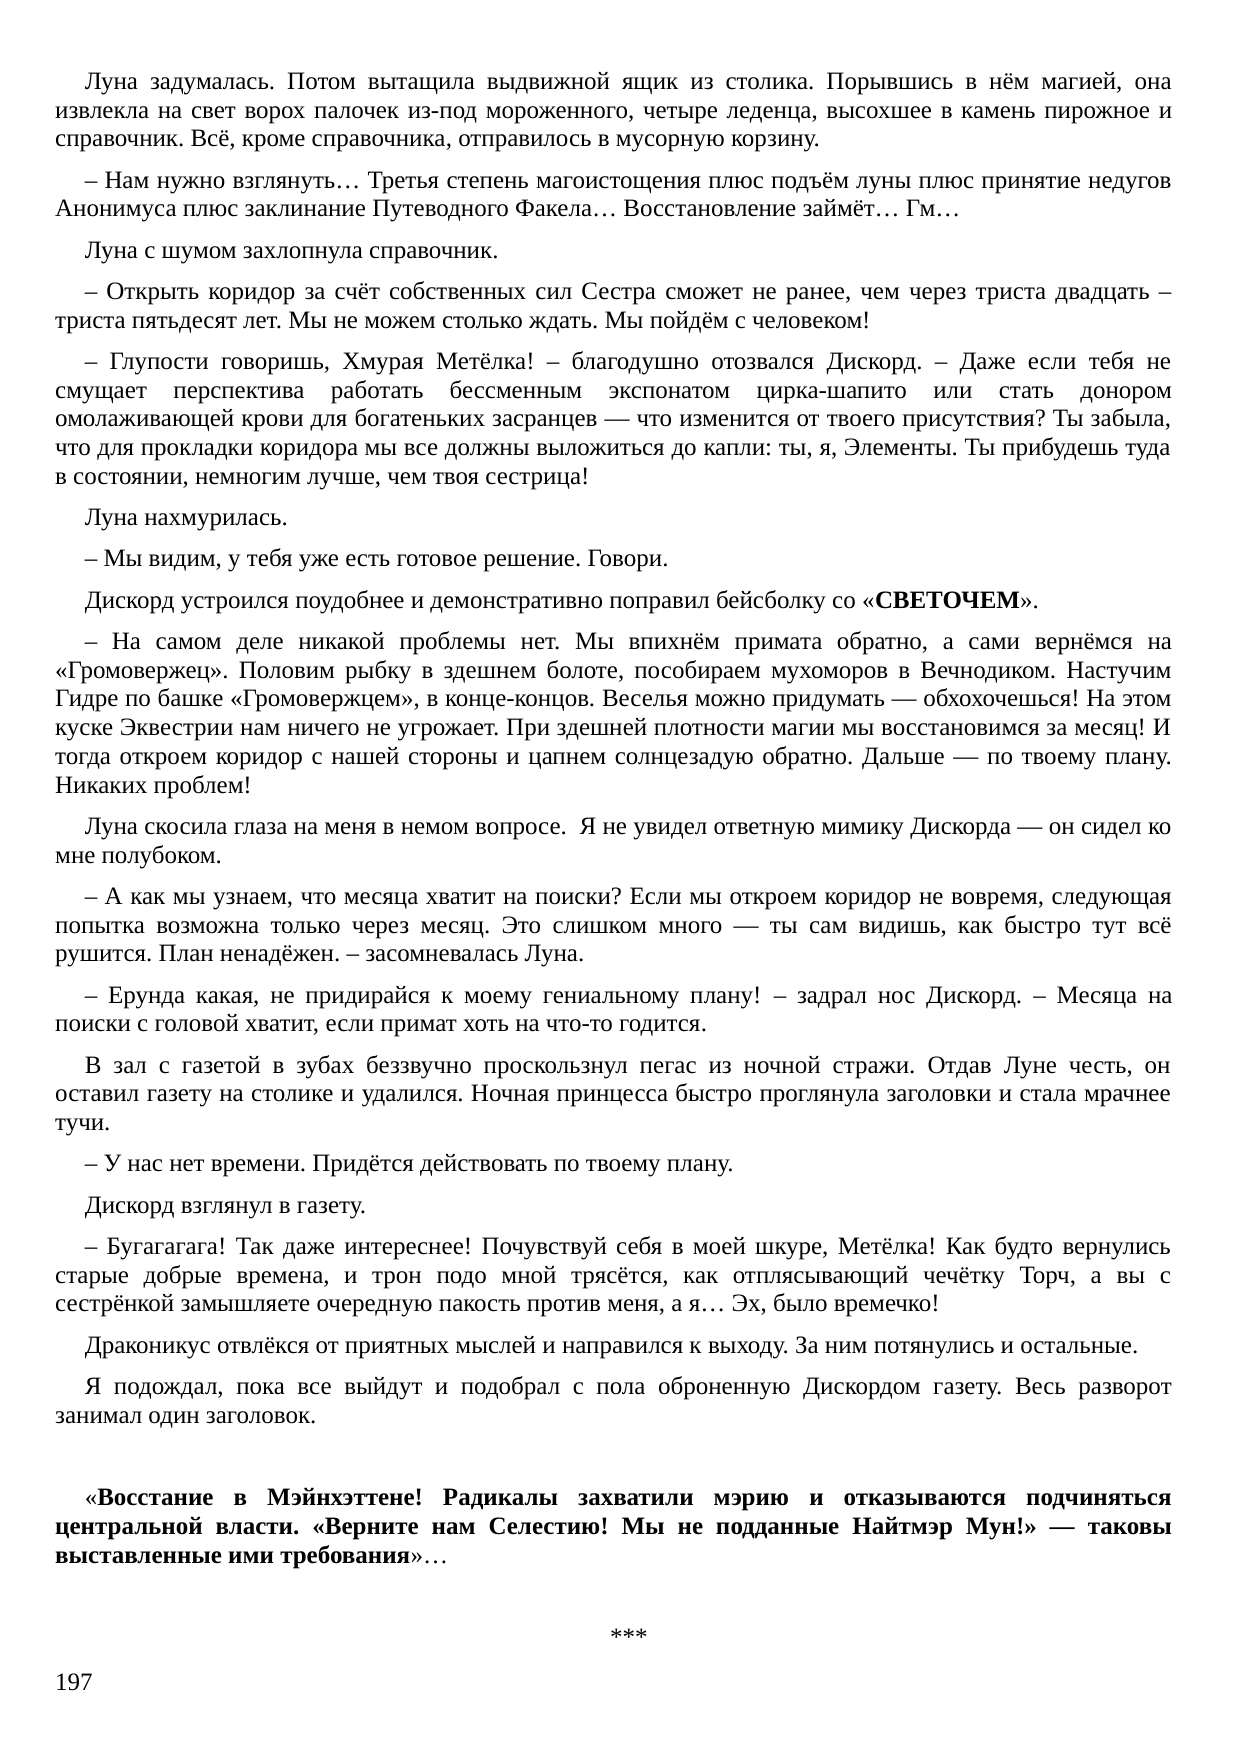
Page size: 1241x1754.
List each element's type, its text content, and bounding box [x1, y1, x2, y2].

text – Нам нужно взглянуть… Третья степень магоистощения плюс подъём луны плюс принятие недугов Анонимуса плюс заклинание Путеводного Факела… Восстановление займёт… Гм… [55, 165, 1173, 222]
text Луна скосила глаза на меня в немом вопросе. Я не увидел ответную мимику Дискорда — он сидел ко мне полубоком. [55, 811, 1173, 868]
text – Бугагагага! Так даже интереснее! Почувствуй себя в моей шкуре, Метёлка! Как будто вернулись старые добрые времена, и трон подо мной трясётся, как отплясывающий чечётку Торч, а вы с сестрёнкой замышляете очередную пакость против меня, а я… Эх, было времечко! [55, 1231, 1173, 1317]
text Я подождал, пока все выйдут и подобрал с пола оброненную Дискордом газету. Весь разворот занимал один заголовок. [55, 1371, 1173, 1428]
text Луна с шумом захлопнула справочник. [55, 235, 1173, 263]
text – Ерунда какая, не придирайся к моему гениальному плану! – задрал нос Дискорд. – Месяца на поиски с головой хватит, если примат хоть на что-то годится. [55, 980, 1173, 1037]
text – Мы видим, у тебя уже есть готовое решение. Говори. [55, 543, 1173, 572]
text – Глупости говоришь, Хмурая Метёлка! – благодушно отозвался Дискорд. – Даже если тебя не смущает перспектива работать бессменным экспонатом цирка-шапито или стать донором омолаживающей крови для богатеньких засранцев — что изменится от твоего присутствия? Ты забыла, что для прокладки коридора мы все должны выложиться до капли: ты, я, Элементы. Ты прибудешь туда в состоянии, немногим лучше, чем твоя сестрица! [55, 346, 1173, 490]
text «Восстание в Мэйнхэттене! Радикалы захватили мэрию и отказываются подчиняться центральной власти. «Верните нам Селестию! Мы не подданные Найтмэр Мун!» — таковы выставленные ими требования»… [55, 1482, 1173, 1568]
text В зал с газетой в зубах беззвучно проскользнул пегас из ночной стражи. Отдав Луне честь, он оставил газету на столике и удалился. Ночная принцесса быстро проглянула заголовки и стала мрачнее тучи. [55, 1050, 1173, 1136]
text Дискорд взглянул в газету. [55, 1190, 1173, 1218]
text – У нас нет времени. Придётся действовать по твоему плану. [55, 1148, 1173, 1177]
text – На самом деле никакой проблемы нет. Мы впихнём примата обратно, а сами вернёмся на «Громовержец». Половим рыбку в здешнем болоте, пособираем мухоморов в Вечнодиком. Настучим Гидре по башке «Громовержцем», в конце-концов. Веселья можно придумать — обхохочешься! На этом куске Эквестрии нам ничего не угрожает. При здешней плотности магии мы восстановимся за месяц! И тогда откроем коридор с нашей стороны и цапнем солнцезадую обратно. Дальше — по твоему плану. Никаких проблем! [55, 626, 1173, 798]
text Драконикус отвлёкся от приятных мыслей и направился к выходу. За ним потянулись и остальные. [55, 1330, 1173, 1358]
text – А как мы узнаем, что месяца хватит на поиски? Если мы откроем коридор не вовремя, следующая попытка возможна только через месяц. Это слишком много — ты сам видишь, как быстро тут всё рушится. План ненадёжен. – засомневалась Луна. [55, 881, 1173, 967]
text Луна задумалась. Потом вытащила выдвижной ящик из столика. Порывшись в нём магией, она извлекла на свет ворох палочек из-под мороженного, четыре леденца, высохшее в камень пирожное и справочник. Всё, кроме справочника, отправилось в мусорную корзину. [55, 66, 1173, 152]
text Луна нахмурилась. [55, 502, 1173, 531]
text – Открыть коридор за счёт собственных сил Сестра сможет не ранее, чем через триста двадцать – триста пятьдесят лет. Мы не можем столько ждать. Мы пойдём с человеком! [55, 276, 1173, 333]
text Дискорд устроился поудобнее и демонстративно поправил бейсболку со «СВЕТОЧЕМ». [55, 585, 1173, 613]
text *** [55, 1622, 1173, 1651]
